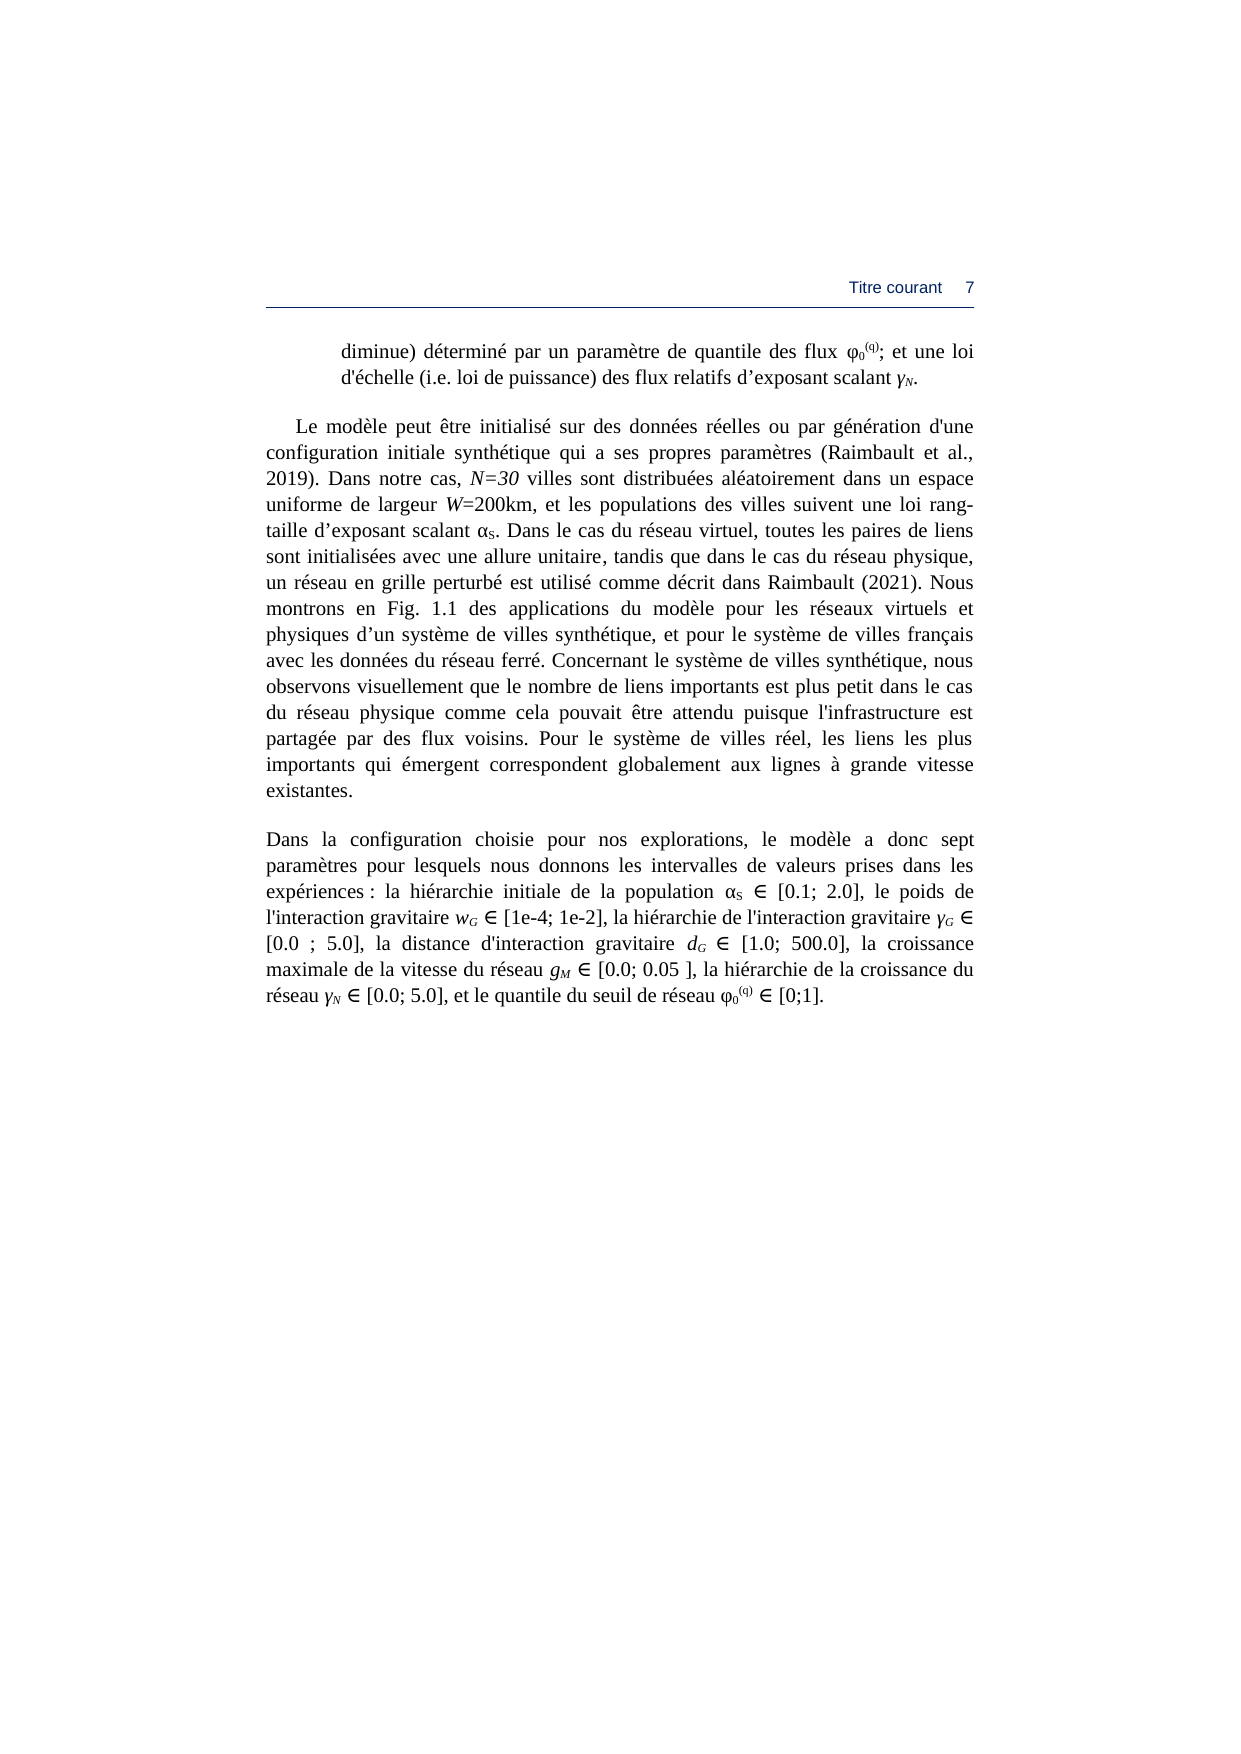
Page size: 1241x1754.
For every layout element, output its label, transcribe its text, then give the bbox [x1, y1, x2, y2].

text Dans la configuration choisie pour nos explorations, le modèle a donc sept paramètres pour lesquels nous donnons les intervalles de valeurs prises dans les expériences : la hiérarchie initiale de la population αS ∈ [0.1; 2.0], le poids de l'interaction gravitaire wG ∈ [1e-4; 1e-2], la hiérarchie de l'interaction gravitaire γG ∈ [0.0 ; 5.0], la distance d'interaction gravitaire dG ∈ [1.0; 500.0], la croissance maximale de la vitesse du réseau gM ∈ [0.0; 0.05 ], la hiérarchie de la croissance du réseau γN ∈ [0.0; 5.0], et le quantile du seuil de réseau φ0(q) ∈ [0;1]. [266, 825, 974, 1007]
list diminue) déterminé par un paramètre de quantile des flux φ0(q); et une loi d'échelle (i.e. loi de puissance) des flux relatifs d’exposant scalant γN. [303, 337, 974, 389]
text Le modèle peut être initialisé sur des données réelles ou par génération d'une configuration initiale synthétique qui a ses propres paramètres (Raimbault et al., 2019). Dans notre cas, N=30 villes sont distribuées aléatoirement dans un espace uniforme de largeur W=200km, et les populations des villes suivent une loi rang-taille d’exposant scalant αS. Dans le cas du réseau virtuel, toutes les paires de liens sont initialisées avec une allure unitaire, tandis que dans le cas du réseau physique, un réseau en grille perturbé est utilisé comme décrit dans Raimbault (2021). Nous montrons en Fig. 1.1 des applications du modèle pour les réseaux virtuels et physiques d’un système de villes synthétique, et pour le système de villes français avec les données du réseau ferré. Concernant le système de villes synthétique, nous observons visuellement que le nombre de liens importants est plus petit dans le cas du réseau physique comme cela pouvait être attendu puisque l'infrastructure est partagée par des flux voisins. Pour le système de villes réel, les liens les plus importants qui émergent correspondent globalement aux lignes à grande vitesse existantes. [266, 412, 974, 802]
